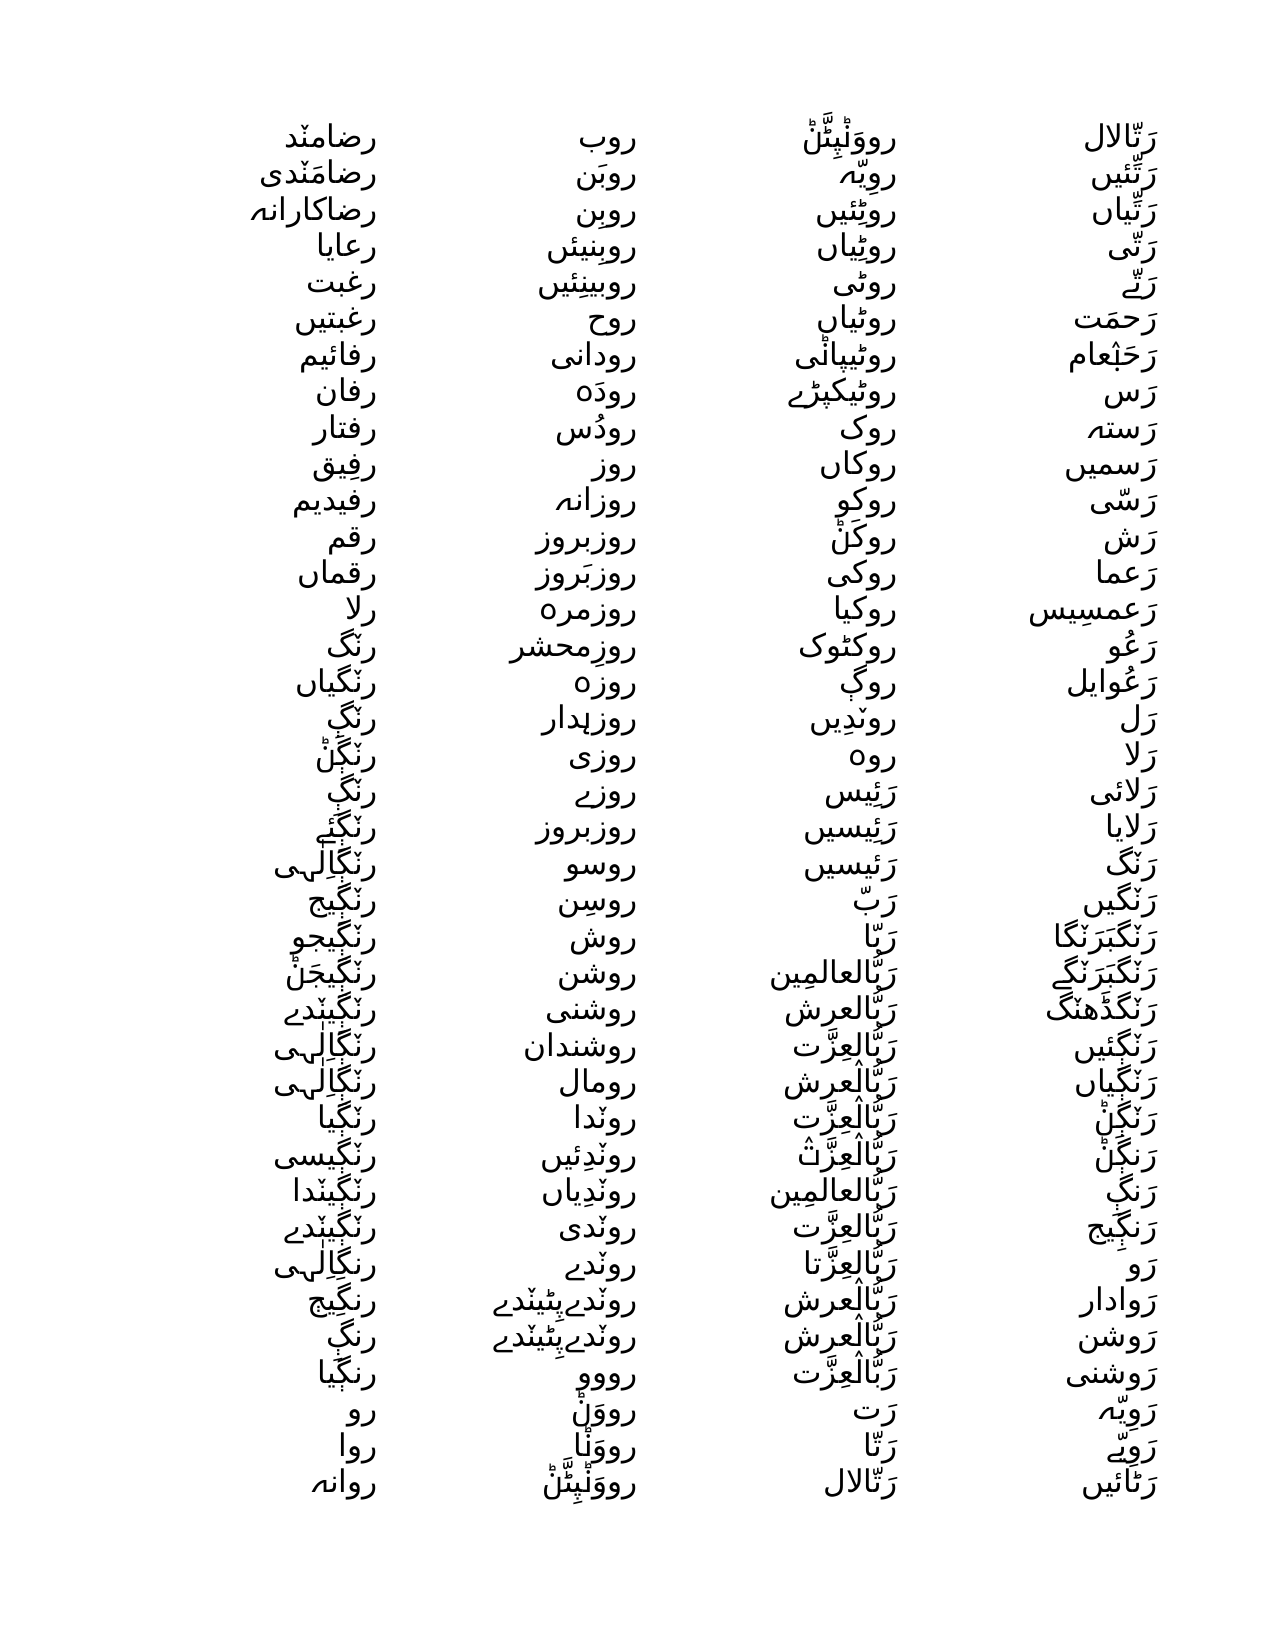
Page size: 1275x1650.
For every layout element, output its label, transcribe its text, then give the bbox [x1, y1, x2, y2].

text روزہدار [378, 700, 637, 736]
text رووو [378, 1354, 637, 1391]
text روبِنیئں [378, 227, 637, 263]
text رَو [897, 1245, 1157, 1281]
text رَلا [897, 736, 1157, 772]
text رَنڳِ [897, 1172, 1157, 1209]
text رنٚگیاں [118, 663, 378, 700]
text رَوِیّے [897, 1427, 1157, 1463]
text روز [378, 445, 637, 482]
text رَسمیں [897, 445, 1157, 482]
text رَت [637, 1391, 897, 1427]
text روٹِیاں [637, 227, 897, 263]
text رَعما [897, 554, 1157, 591]
text رغبت [118, 263, 378, 300]
text رفتار [118, 409, 378, 445]
text رَنٚڳِئیں [897, 1027, 1157, 1063]
text رنٚڳِیجَݨ [118, 954, 378, 991]
text رَبُّالعِزَّت [637, 1027, 897, 1063]
text روز﻿بروز [378, 809, 637, 845]
text رَتّی [897, 227, 1157, 263]
text رَبّ [637, 882, 897, 918]
text روبِن [378, 191, 637, 227]
text رقم [118, 518, 378, 554]
text رَتّالال [637, 1463, 897, 1499]
text رَحمَت [897, 300, 1157, 336]
text رودانی [378, 336, 637, 373]
text رَس [897, 373, 1157, 409]
text رنگِیڄ [118, 1281, 378, 1318]
text روانہ [118, 1463, 378, 1499]
text رنڳِ [118, 1318, 378, 1354]
text روشنی [378, 991, 637, 1027]
text رونٚدے﻿پِٹینٚدے [378, 1318, 637, 1354]
text رودَہ [378, 373, 637, 409]
text رفیدیم [118, 482, 378, 518]
text روبینِئیں [378, 263, 637, 300]
text رووَݨ [378, 1391, 637, 1427]
text رنٚڳیا [118, 1100, 378, 1136]
text رَبُّالٛعِزَّت [637, 1100, 897, 1136]
text رَعمسِیس [897, 591, 1157, 627]
text رعایا [118, 227, 378, 263]
text رَئیسیں [637, 845, 897, 882]
text رَنٚگیں [897, 882, 1157, 918]
text روسِن [378, 882, 637, 918]
text روح [378, 300, 637, 336]
text رنٚڳِینٚدے [118, 991, 378, 1027]
text رَنٚگ​ڈَھنٚگ [897, 991, 1157, 1027]
text رَبُّ​الٛعرش [637, 1281, 897, 1318]
text روِیّہ [637, 154, 897, 191]
text روزی [378, 736, 637, 772]
text رنٚڳَݨ [118, 736, 378, 772]
text روکیا [637, 591, 897, 627]
text رَبُّ​العِزَّتا [637, 1245, 897, 1281]
text رَتِّیاں [897, 191, 1157, 227]
text رَنٚگ​بَرَنٚگے [897, 954, 1157, 991]
text رَعُو [897, 627, 1157, 663]
text رنٚڳِاِلٰہی [118, 845, 378, 882]
text رنٚڳِیج [118, 882, 378, 918]
text رَتِّئیں [897, 154, 1157, 191]
text رضامنٚد [118, 118, 378, 154]
text رَبُّالعرش [637, 991, 897, 1027]
text روکاں [637, 445, 897, 482]
text رنٚڳینٚدے [118, 1209, 378, 1245]
text رَوشن [897, 1318, 1157, 1354]
text رَنٚگ​بَرَنٚگا [897, 918, 1157, 954]
text روںٚدِیں [637, 700, 897, 736]
text روبَن [378, 154, 637, 191]
text رنٚگ [118, 627, 378, 663]
text رنگِاِلٰہی [118, 1245, 378, 1281]
text روزمرہ [378, 591, 637, 627]
text رَبُّالٛعِزَّتٛ [637, 1136, 897, 1172]
text رنٚڳِیجو [118, 918, 378, 954]
text رودُس [378, 409, 637, 445]
text رووَݨا [378, 1427, 637, 1463]
text رَنڳِیج [897, 1209, 1157, 1245]
text رونٚدے [378, 1245, 637, 1281]
text رونٚدا [378, 1100, 637, 1136]
text رضامَنٚدی [118, 154, 378, 191]
text رَوشنی [897, 1354, 1157, 1391]
text رنٚڳینٚدا [118, 1172, 378, 1209]
text روٹیاں [637, 300, 897, 336]
text رونٚدِئیں [378, 1136, 637, 1172]
text روب [378, 118, 637, 154]
text رونٚدی [378, 1209, 637, 1245]
text روک [637, 409, 897, 445]
text روا [118, 1427, 378, 1463]
text رنڳیا [118, 1354, 378, 1391]
text روشن [378, 954, 637, 991]
text رفِیق [118, 445, 378, 482]
text روکَݨ [637, 518, 897, 554]
text رنٚڳِئے [118, 809, 378, 845]
text رَبّا [637, 918, 897, 954]
text رَنٚگ [897, 845, 1157, 882]
text رَئِیسیں [637, 809, 897, 845]
text رَعُوایل [897, 663, 1157, 700]
text روشن​دان [378, 1027, 637, 1063]
text رَبُّالعالمِین [637, 954, 897, 991]
text رَٹائیں [897, 1463, 1157, 1499]
text روٹِئیں [637, 191, 897, 227]
text رو [118, 1391, 378, 1427]
text رنٚڳِ﻿اِلٰہی [118, 1063, 378, 1100]
text رووَݨپِٹَّݨ [378, 1463, 637, 1499]
text روزِمحشر [378, 627, 637, 663]
text رلا [118, 591, 378, 627]
text رَلائی [897, 772, 1157, 809]
text رَبُّ​العالمِین [637, 1172, 897, 1209]
text رووَݨ﻿پِٹَّݨ [637, 118, 897, 154]
text رَبُّ‎الٛعرش [637, 1318, 897, 1354]
text رنٚڳیسی [118, 1136, 378, 1172]
text رَلایا [897, 809, 1157, 845]
text رَتّا﻿لال [897, 118, 1157, 154]
text رَسّی [897, 482, 1157, 518]
text رَبُّالٛعرش [637, 1063, 897, 1100]
text رَئِیس [637, 772, 897, 809]
text رونٚدِیاں [378, 1172, 637, 1209]
text روسو [378, 845, 637, 882]
text رفائیم [118, 336, 378, 373]
text رَبُّ﻿الٛعِزَّت [637, 1354, 897, 1391]
text رَل [897, 700, 1157, 736]
text رومال [378, 1063, 637, 1100]
text روزبروز [378, 518, 637, 554]
text رَنٚڳݨ [897, 1100, 1157, 1136]
text روہ [637, 736, 897, 772]
text رضاکارانہ [118, 191, 378, 227]
text رنٚڳِ‎اِلٰہی [118, 1027, 378, 1063]
text رَستہ [897, 409, 1157, 445]
text روزانہ [378, 482, 637, 518]
text رنٚڳ [118, 700, 378, 736]
text رنٚڳِ [118, 772, 378, 809]
text روٹیکپڑے [637, 373, 897, 409]
text روزہ [378, 663, 637, 700]
text رَحَبٛعام [897, 336, 1157, 373]
text روٹیپاݨی [637, 336, 897, 373]
text رَتّے [897, 263, 1157, 300]
text رَبُّ​العِزَّت [637, 1209, 897, 1245]
text روکو [637, 482, 897, 518]
text روک﻿ٹوک [637, 627, 897, 663]
text رونٚدےپِٹینٚدے [378, 1281, 637, 1318]
text روٹی [637, 263, 897, 300]
text رفان [118, 373, 378, 409]
text رغبتیں [118, 300, 378, 336]
text رَتّا [637, 1427, 897, 1463]
text رَنٚڳیاں [897, 1063, 1157, 1100]
text روکی [637, 554, 897, 591]
text رَوِیّہ [897, 1391, 1157, 1427]
text رقماں [118, 554, 378, 591]
text روڳ [637, 663, 897, 700]
text رَوادار [897, 1281, 1157, 1318]
text رَش [897, 518, 1157, 554]
text روش [378, 918, 637, 954]
text روزبَروز [378, 554, 637, 591]
text روزے [378, 772, 637, 809]
text رَنڳَݨ [897, 1136, 1157, 1172]
